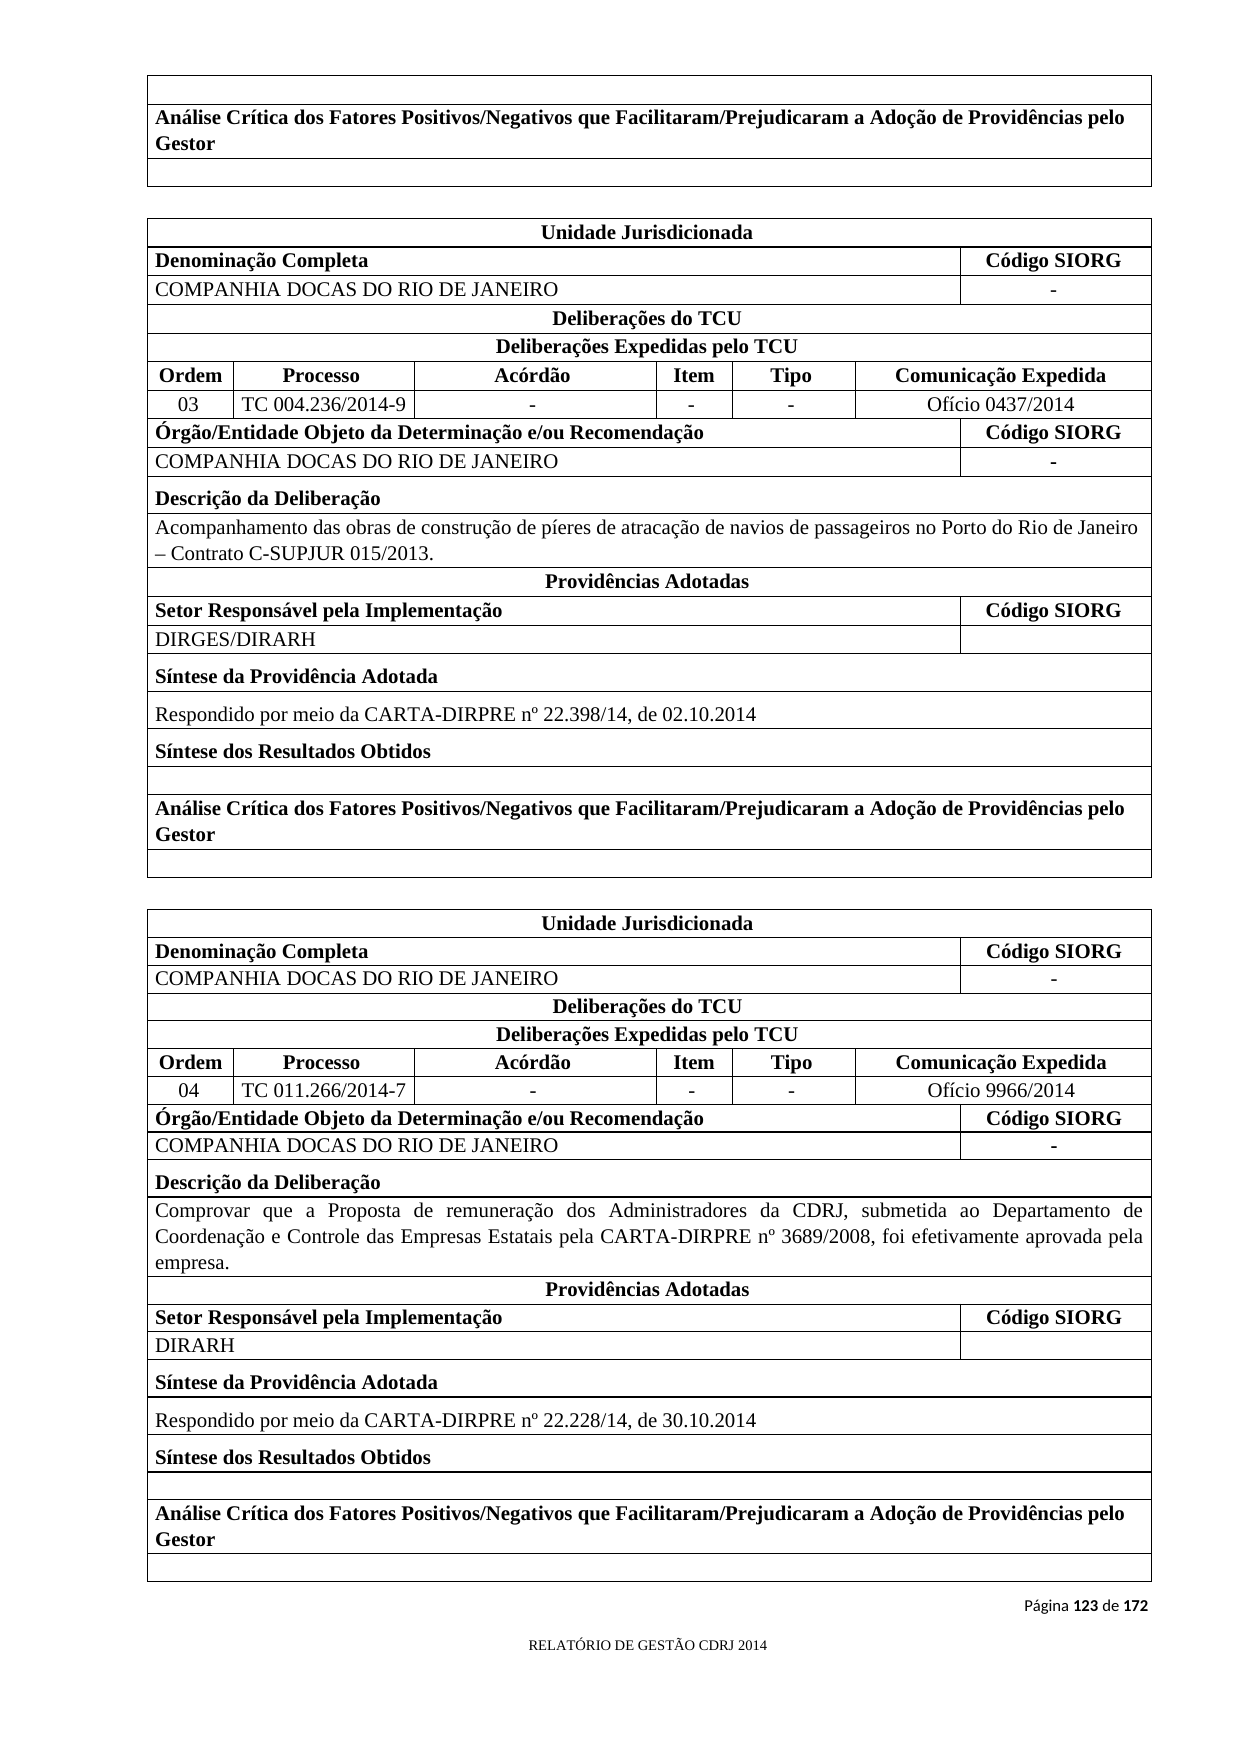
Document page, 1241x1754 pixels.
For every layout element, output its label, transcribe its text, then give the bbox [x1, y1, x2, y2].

table_cell Providências Adotadas [148, 568, 1151, 596]
table_cell 04 [148, 1077, 233, 1104]
table_cell Análise Crítica dos Fatores Positivos/Negativos que Facilitaram/Prejudicaram a Adoção de Providências pelo Gestor [148, 1500, 1151, 1553]
table_cell Processo [234, 1049, 414, 1076]
table_cell - [961, 1133, 1151, 1159]
table_cell - [657, 391, 732, 418]
table_cell Órgão/Entidade Objeto da Determinação e/ou Recomendação [148, 419, 960, 447]
table_cell DIRARH [148, 1332, 960, 1359]
table_cell Tipo [733, 362, 855, 390]
table_cell Ordem [148, 1049, 233, 1076]
table_cell Síntese da Providência Adotada [148, 654, 1151, 691]
table_cell Acompanhamento das obras de construção de píeres de atracação de navios de passageiros no Porto do Rio de Janeiro – Contrato C-SUPJUR 015/2013. [148, 514, 1151, 567]
table_cell [961, 626, 1151, 653]
table_cell Setor Responsável pela Implementação [148, 1305, 960, 1331]
table_cell - [961, 966, 1151, 992]
table_cell Providências Adotadas [148, 1277, 1151, 1303]
table_cell Processo [234, 362, 414, 390]
table_cell COMPANHIA DOCAS DO RIO DE JANEIRO [148, 276, 960, 304]
table_header Unidade Jurisdicionada [148, 219, 1151, 246]
table_cell Código SIORG [961, 938, 1151, 964]
table_cell Setor Responsável pela Implementação [148, 597, 960, 624]
table_cell Acórdão [415, 362, 656, 390]
table_cell COMPANHIA DOCAS DO RIO DE JANEIRO [148, 1133, 960, 1159]
table_cell TC 011.266/2014-7 [234, 1077, 414, 1104]
table_cell TC 004.236/2014-9 [234, 391, 414, 418]
table_cell 03 [148, 391, 233, 418]
table_cell Item [657, 362, 732, 390]
table_cell COMPANHIA DOCAS DO RIO DE JANEIRO [148, 448, 960, 476]
table_cell Código SIORG [961, 419, 1151, 447]
table_cell [148, 1473, 1151, 1499]
table_cell - [415, 391, 656, 418]
table_cell - [733, 1077, 855, 1104]
table_cell DIRGES/DIRARH [148, 626, 960, 653]
table_cell Comunicação Expedida [856, 362, 1151, 390]
table_cell Respondido por meio da CARTA-DIRPRE nº 22.398/14, de 02.10.2014 [148, 692, 1151, 728]
table_cell Órgão/Entidade Objeto da Determinação e/ou Recomendação [148, 1105, 960, 1131]
table_cell Ofício 9966/2014 [856, 1077, 1151, 1104]
table_cell Comprovar que a Proposta de remuneração dos Administradores da CDRJ, submetida ao Departamento de Coordenação e Controle das Empresas Estatais pela CARTA-DIRPRE nº 3689/2008, foi efetivamente aprovada pela empresa. [148, 1198, 1151, 1276]
table_cell Descrição da Deliberação [148, 477, 1151, 513]
table_cell Síntese dos Resultados Obtidos [148, 729, 1151, 766]
table_cell Código SIORG [961, 248, 1151, 275]
table_cell Acórdão [415, 1049, 656, 1076]
table_cell Análise Crítica dos Fatores Positivos/Negativos que Facilitaram/Prejudicaram a Adoção de Providências pelo Gestor [148, 795, 1151, 848]
table_cell - [415, 1077, 656, 1104]
table_cell Denominação Completa [148, 938, 960, 964]
table_cell [961, 1332, 1151, 1359]
table_cell Código SIORG [961, 1305, 1151, 1331]
table_cell [148, 850, 1151, 877]
table_cell - [961, 448, 1151, 476]
table_cell Deliberações do TCU [148, 994, 1151, 1020]
table_cell Código SIORG [961, 597, 1151, 624]
table_cell Deliberações Expedidas pelo TCU [148, 1021, 1151, 1048]
table_cell COMPANHIA DOCAS DO RIO DE JANEIRO [148, 966, 960, 992]
table_cell Deliberações do TCU [148, 305, 1151, 332]
table_cell [148, 76, 1151, 103]
table_cell [148, 767, 1151, 794]
table_cell Ordem [148, 362, 233, 390]
table_cell Tipo [733, 1049, 855, 1076]
table_cell [148, 1554, 1151, 1581]
table_cell Análise Crítica dos Fatores Positivos/Negativos que Facilitaram/Prejudicaram a Adoção de Providências pelo Gestor [148, 105, 1151, 158]
table_cell Denominação Completa [148, 248, 960, 275]
table_cell Deliberações Expedidas pelo TCU [148, 334, 1151, 361]
table_cell - [961, 276, 1151, 304]
table_cell Item [657, 1049, 732, 1076]
table_cell [148, 159, 1151, 186]
table_cell Respondido por meio da CARTA-DIRPRE nº 22.228/14, de 30.10.2014 [148, 1398, 1151, 1434]
table_cell - [733, 391, 855, 418]
table_cell Descrição da Deliberação [148, 1160, 1151, 1196]
table_header Unidade Jurisdicionada [148, 910, 1151, 937]
table_cell - [657, 1077, 732, 1104]
table_cell Ofício 0437/2014 [856, 391, 1151, 418]
table_cell Código SIORG [961, 1105, 1151, 1131]
table_cell Síntese da Providência Adotada [148, 1360, 1151, 1396]
table_cell Síntese dos Resultados Obtidos [148, 1435, 1151, 1471]
table_cell Comunicação Expedida [856, 1049, 1151, 1076]
